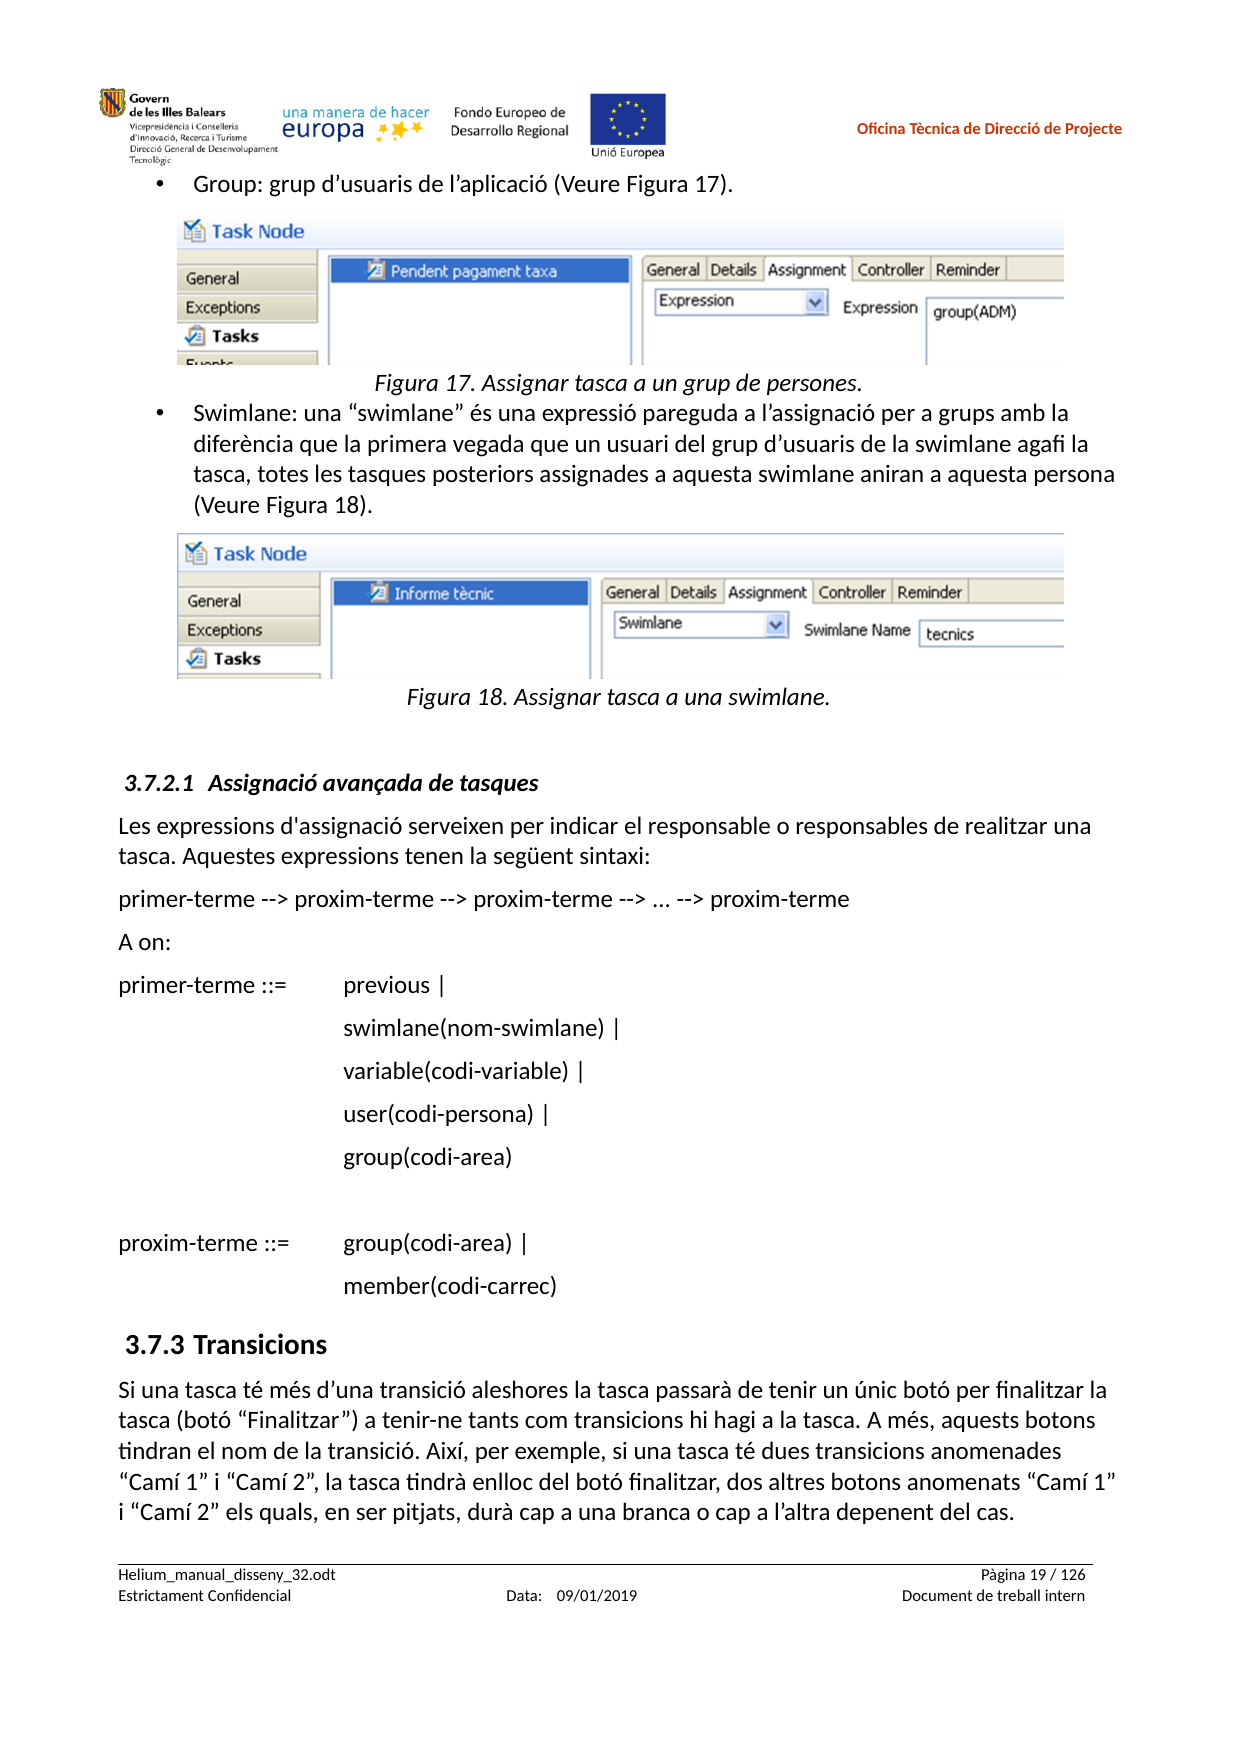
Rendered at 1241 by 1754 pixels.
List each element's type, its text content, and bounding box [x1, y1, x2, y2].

text primer-terme ::= previous | [118, 969, 1122, 1000]
picture [99, 87, 668, 166]
text Figura 18. Assignar tasca a una swimlane. [175, 681, 1065, 711]
text Les expressions d'assignació serveixen per indicar el responsable o responsables de realitzar una tasca. Aquestes expressions tenen la següent sintaxi: [118, 810, 1122, 871]
list Group: grup d’usuaris de l’aplicació (Veure Figura 17). [156, 168, 1122, 198]
text proxim-terme ::= group(codi-area) | [118, 1227, 1122, 1258]
text member(codi-carrec) [118, 1271, 1122, 1301]
subtitle Transicions [118, 1326, 1122, 1362]
text A on: [118, 926, 1122, 957]
picture [175, 532, 1065, 681]
list Figura 17. Assignar tasca a un grup de persones. [175, 367, 1065, 397]
subtitle Assignació avançada de tasques [118, 767, 1122, 797]
text variable(codi-variable) | [118, 1055, 1122, 1086]
text Si una tasca té més d’una transició aleshores la tasca passarà de tenir un únic botó per finalitzar la tasca (botó “Finalitzar”) a tenir-ne tants com transicions hi hagi a la tasca. A més, aquests botons tindran el nom de la transició. Així, per exemple, si una tasca té dues transicions anomenades “Camí 1” i “Camí 2”, la tasca tindrà enlloc del botó finalitzar, dos altres botons anomenats “Camí 1” i “Camí 2” els quals, en ser pitjats, durà cap a una branca o cap a l’altra depenent del cas. [118, 1374, 1122, 1527]
picture [175, 211, 1065, 367]
text swimlane(nom-swimlane) | [118, 1012, 1122, 1043]
list Swimlane: una “swimlane” és una expressió pareguda a l’assignació per a grups amb la diferència que la primera vegada que un usuari del grup d’usuaris de la swimlane agafi la tasca, totes les tasques posteriors assignades a aquesta swimlane aniran a aquesta persona (Veure Figura 18). [156, 198, 1122, 519]
text user(codi-persona) | [118, 1098, 1122, 1129]
text group(codi-area) [118, 1141, 1122, 1172]
text primer-terme --> proxim-terme --> proxim-terme --> ... --> proxim-terme [118, 883, 1122, 914]
